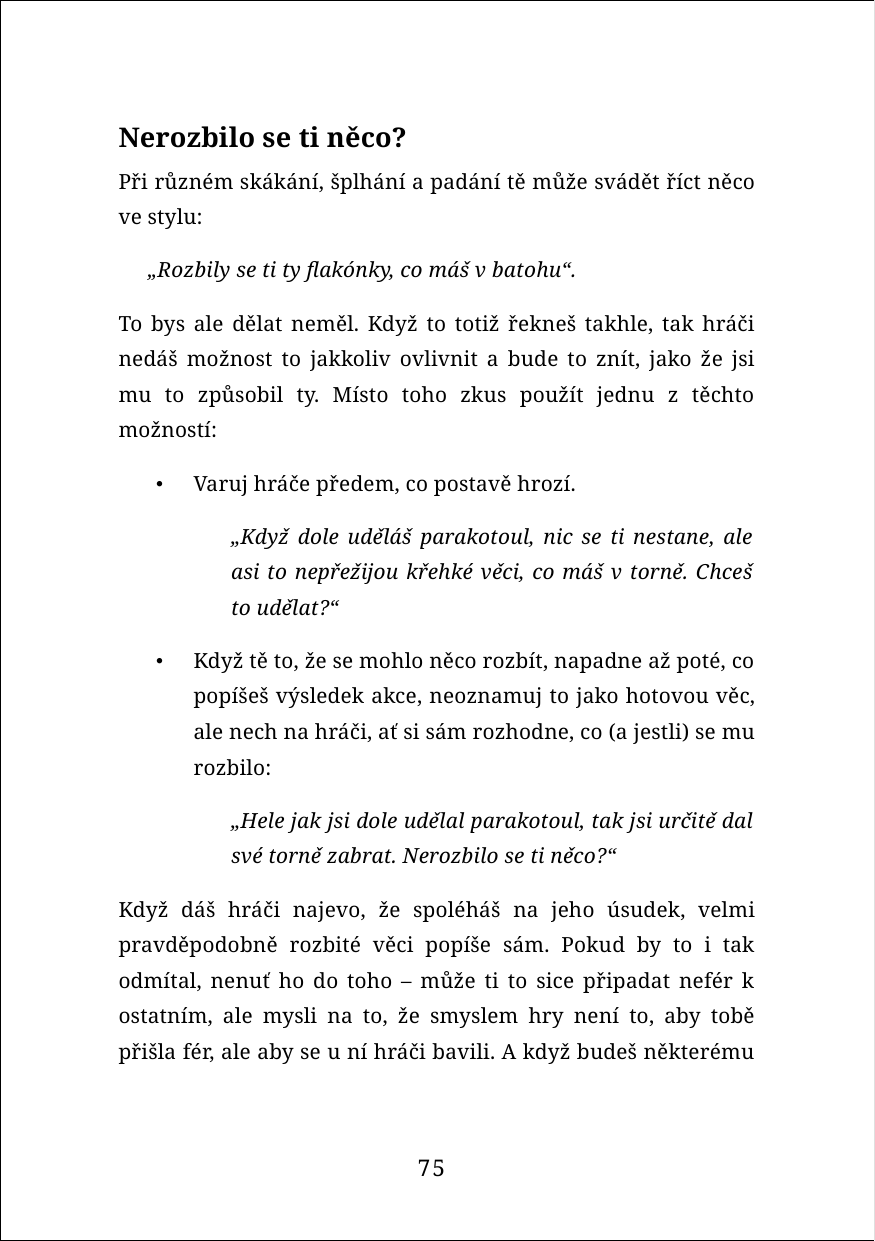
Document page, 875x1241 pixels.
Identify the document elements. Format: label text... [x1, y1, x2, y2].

list „Hele jak jsi dole udělal parakotoul, tak jsi určitě dal své torně zabrat. Nerozbilo se ti něco?“ [193, 806, 756, 870]
text „Rozbily se ti ty flakónky, co máš v batohu“. [118, 256, 756, 284]
text To bys ale dělat neměl. Když to totiž řekneš takhle, tak hráči nedáš možnost to jakkoliv ovlivnit a bude to znít, jako že jsi mu to způsobil ty. Místo toho zkus použít jednu z těchto možností: [118, 309, 756, 444]
subtitle Nerozbilo se ti něco? [118, 118, 756, 155]
list Když tě to, že se mohlo něco rozbít, napadne až poté, co popíšeš výsledek akce, neoznamuj to jako hotovou věc, ale nech na hráči, ať si sám rozhodne, co (a jestli) se mu rozbilo: [156, 646, 756, 781]
text Při různém skákání, šplhání a padání tě může svádět říct něco ve stylu: [118, 167, 756, 231]
list Varuj hráče předem, co postavě hrozí. [156, 469, 756, 497]
text Když dáš hráči najevo, že spoléháš na jeho úsudek, velmi pravděpodobně rozbité věci popíše sám. Pokud by to i tak odmítal, nenuť ho do toho – může ti to sice připadat nefér k ostatním, ale mysli na to, že smyslem hry není to, aby tobě přišla fér, ale aby se u ní hráči bavili. A když budeš některému [118, 895, 756, 1065]
list „Když dole uděláš parakotoul, nic se ti nestane, ale asi to nepřežijou křehké věci, co máš v torně. Chceš to udělat?“ [193, 522, 756, 621]
